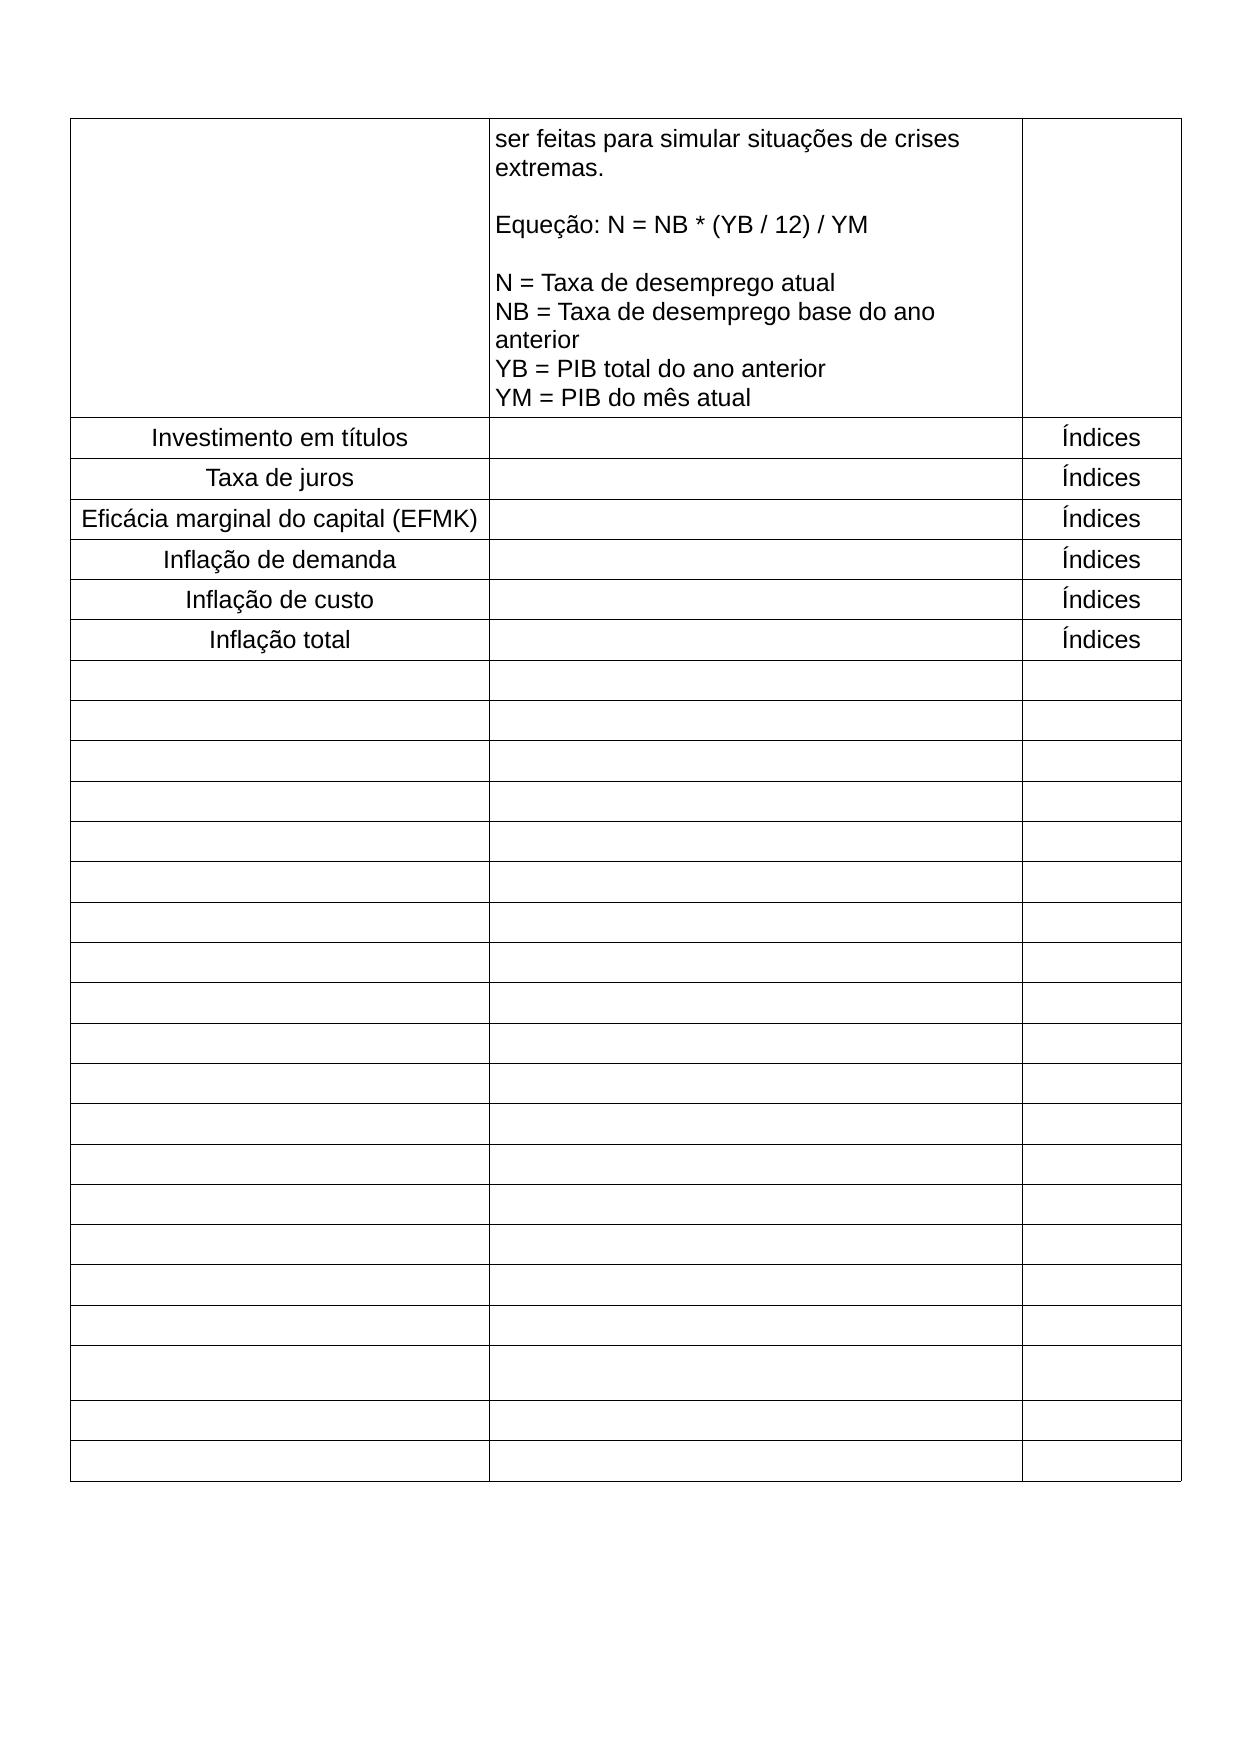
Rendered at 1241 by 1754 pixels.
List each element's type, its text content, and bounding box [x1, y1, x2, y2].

table_cell [71, 1441, 489, 1481]
table_cell [71, 661, 489, 700]
table_cell Inflação total [71, 620, 489, 660]
table_cell [490, 983, 1022, 1022]
table_cell [71, 862, 489, 902]
table_cell [1023, 983, 1181, 1022]
table_cell [71, 822, 489, 861]
table_cell [490, 1064, 1022, 1103]
table_cell [1023, 741, 1181, 781]
table_cell [1023, 701, 1181, 740]
table_cell Índices [1023, 418, 1181, 457]
table_cell [71, 1306, 489, 1345]
table_cell [71, 1185, 489, 1224]
table_cell [1023, 1225, 1181, 1264]
table_cell Eficácia marginal do capital (EFMK) [71, 500, 489, 539]
table_cell [71, 1104, 489, 1143]
table_cell Taxa de juros [71, 459, 489, 498]
table_cell [1023, 903, 1181, 942]
table_cell [1023, 119, 1181, 417]
table_cell [71, 782, 489, 821]
table_cell [1023, 1104, 1181, 1143]
table_cell [490, 1145, 1022, 1184]
table_cell [71, 1265, 489, 1305]
table_cell [490, 1265, 1022, 1305]
table_cell [490, 1185, 1022, 1224]
table_cell [490, 459, 1022, 498]
table_cell [71, 1064, 489, 1103]
table_cell [71, 903, 489, 942]
table_cell [71, 983, 489, 1022]
table_cell [490, 741, 1022, 781]
table_cell [1023, 1401, 1181, 1440]
table_cell [71, 1401, 489, 1440]
table_cell [71, 1145, 489, 1184]
table_cell [1023, 1024, 1181, 1063]
table_cell [490, 1401, 1022, 1440]
table_cell [490, 661, 1022, 700]
table_cell Investimento em títulos [71, 418, 489, 457]
table_cell ser feitas para simular situações de crises extremas. Equeção: N = NB * (YB / 12) / YM N = Taxa de desemprego atual NB = Taxa de desemprego base do ano anterior YB = PIB total do ano anterior YM = PIB do mês atual [490, 119, 1022, 417]
table_cell [1023, 862, 1181, 902]
table_cell [1023, 1306, 1181, 1345]
table_cell [490, 580, 1022, 619]
table_cell [71, 741, 489, 781]
table_cell [490, 1441, 1022, 1481]
table_cell [490, 1306, 1022, 1345]
table_cell [71, 119, 489, 417]
table_cell Inflação de custo [71, 580, 489, 619]
table_cell [490, 1346, 1022, 1400]
table_cell [1023, 1145, 1181, 1184]
table_cell [490, 701, 1022, 740]
table_cell [71, 1225, 489, 1264]
table_cell [1023, 1265, 1181, 1305]
table_cell [71, 1346, 489, 1400]
table_cell [490, 1024, 1022, 1063]
table_cell [490, 418, 1022, 457]
table_cell [71, 943, 489, 982]
table_cell [1023, 782, 1181, 821]
table_cell [1023, 1064, 1181, 1103]
table_cell [71, 1024, 489, 1063]
table_cell [490, 620, 1022, 660]
table_cell [1023, 1346, 1181, 1400]
table_cell [1023, 822, 1181, 861]
table_cell [490, 943, 1022, 982]
table_cell [490, 862, 1022, 902]
table_cell [490, 1225, 1022, 1264]
table_cell [1023, 943, 1181, 982]
table_cell Índices [1023, 620, 1181, 660]
table_cell [1023, 1441, 1181, 1481]
table_cell [490, 500, 1022, 539]
table_cell Índices [1023, 459, 1181, 498]
table_cell Índices [1023, 580, 1181, 619]
table_cell [490, 782, 1022, 821]
table_cell [1023, 661, 1181, 700]
table_cell [71, 701, 489, 740]
table_cell Índices [1023, 500, 1181, 539]
table_cell Índices [1023, 540, 1181, 579]
table_cell Inflação de demanda [71, 540, 489, 579]
table_cell [490, 822, 1022, 861]
table_cell [1023, 1185, 1181, 1224]
table_cell [490, 540, 1022, 579]
table_cell [490, 903, 1022, 942]
table_cell [490, 1104, 1022, 1143]
